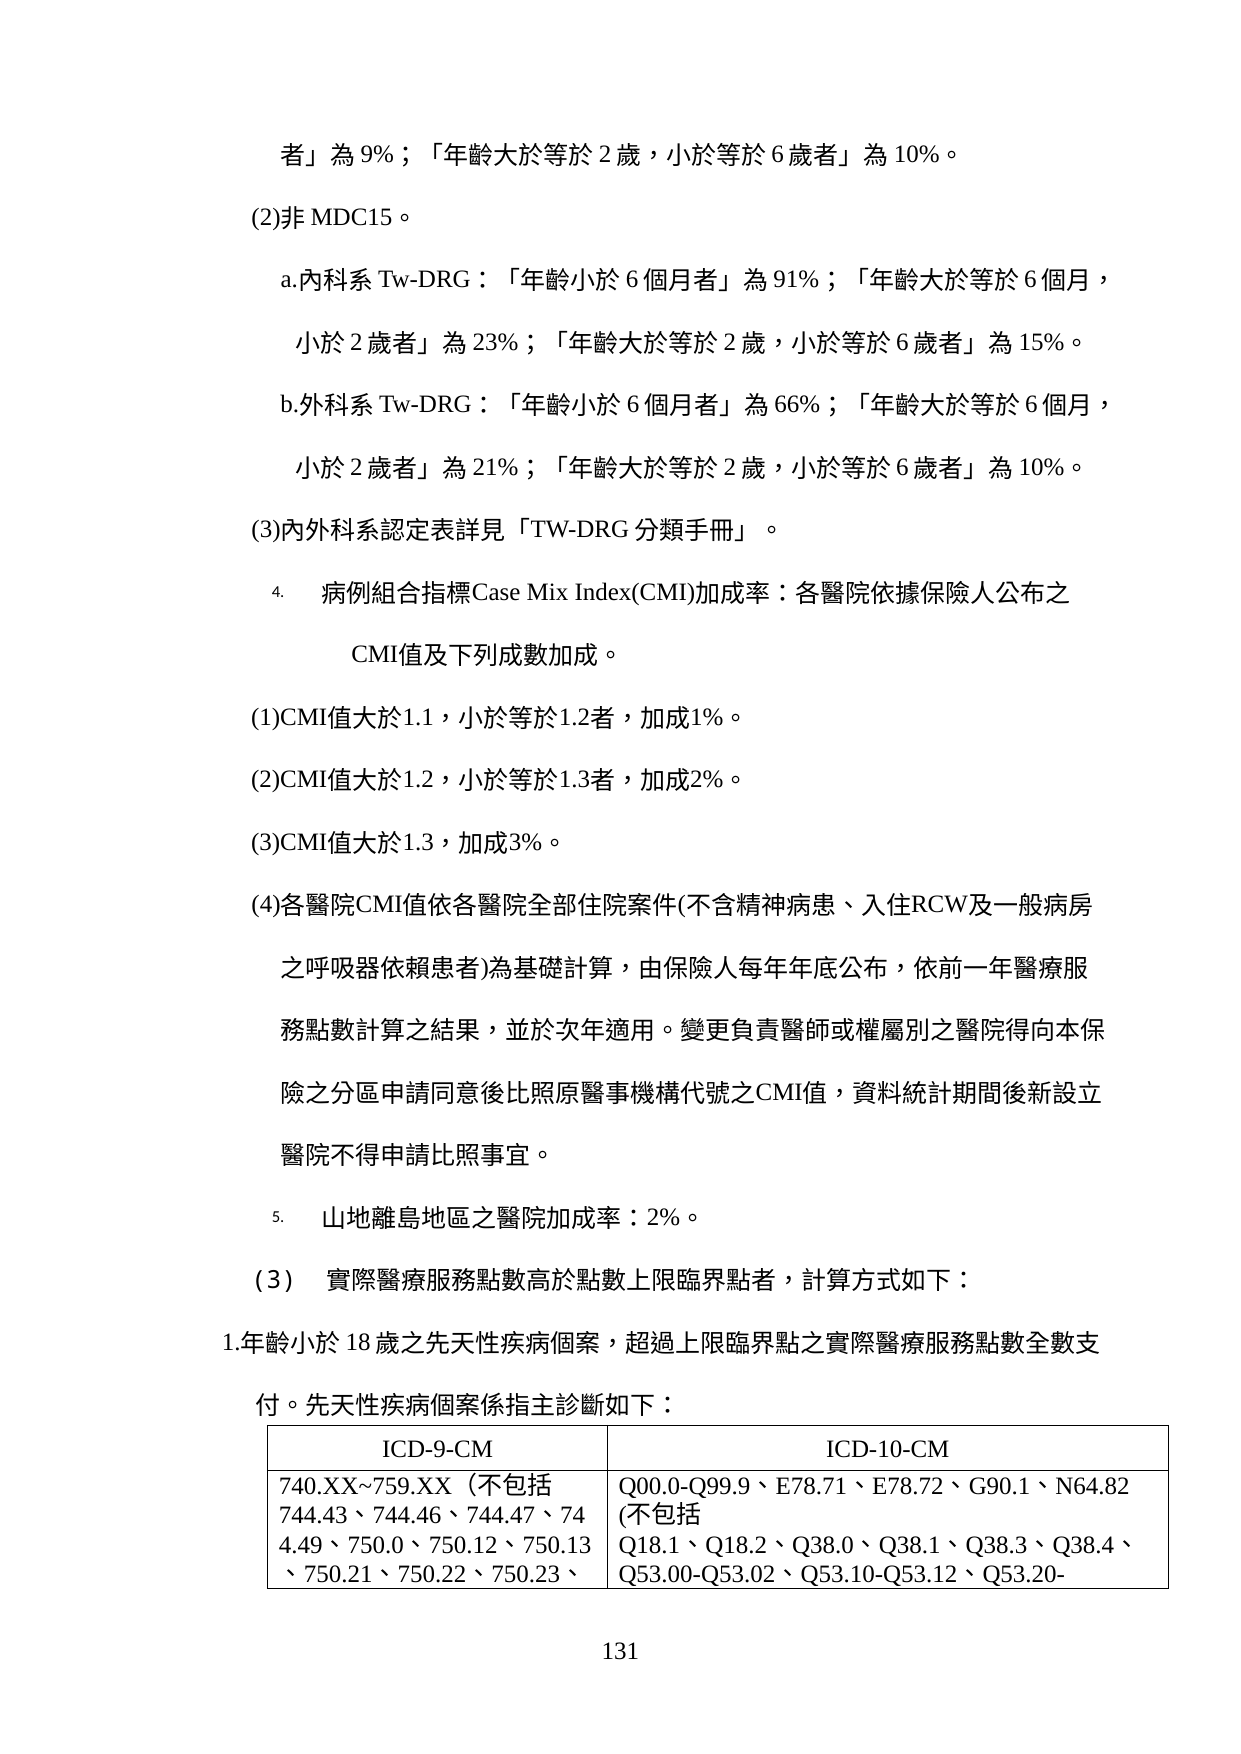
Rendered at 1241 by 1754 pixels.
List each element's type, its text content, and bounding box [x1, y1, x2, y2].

text (3)內外科系認定表詳見「TW-DRG分類手冊」。 [251, 487, 1118, 550]
text (1)CMI值大於1.1，小於等於1.2者，加成1%。 [118, 675, 1109, 737]
text a.內科系Tw-DRG：「年齡小於6個月者」為91%；「年齡大於等於6個月，小於2歲者」為23%；「年齡大於等於2歲，小於等於6歲者」為15%。 [280, 237, 1113, 362]
text (3)CMI值大於1.3，加成3%。 [118, 800, 1109, 862]
table_cell 740.XX~759.XX（不包括744.43、744.46、744.47、744.49、750.0、750.12、750.13、750.21、750.22、750.23、 [268, 1471, 607, 1588]
list 山地離島地區之醫院加成率：2%。 [272, 1175, 1109, 1237]
text (2)非MDC15。 [251, 175, 1118, 237]
table_header ICD-10-CM [608, 1426, 1168, 1470]
text 者」為9%；「年齡大於等於2歲，小於等於6歲者」為10%。 [251, 112, 1118, 175]
text 1.年齡小於18歲之先天性疾病個案，超過上限臨界點之實際醫療服務點數全數支付。先天性疾病個案係指主診斷如下： [222, 1300, 1122, 1425]
table_cell Q00.0-Q99.9、E78.71、E78.72、G90.1、N64.82 (不包括Q18.1、Q18.2、Q38.0、Q38.1、Q38.3、Q38.4、Q53.00-Q53.02、Q53.10-Q53.12、Q53.20- [608, 1471, 1168, 1588]
text b.外科系Tw-DRG：「年齡小於6個月者」為66%；「年齡大於等於6個月，小於2歲者」為21%；「年齡大於等於2歲，小於等於6歲者」為10%。 [280, 362, 1113, 487]
list 病例組合指標Case Mix Index(CMI)加成率：各醫院依據保險人公布之CMI值及下列成數加成。 [272, 550, 1109, 675]
table_header ICD-9-CM [268, 1426, 607, 1470]
list 實際醫療服務點數高於點數上限臨界點者，計算方式如下： [251, 1237, 1134, 1300]
text (2)CMI值大於1.2，小於等於1.3者，加成2%。 [118, 737, 1109, 800]
text (4)各醫院CMI值依各醫院全部住院案件(不含精神病患、入住RCW及一般病房之呼吸器依賴患者)為基礎計算，由保險人每年年底公布，依前一年醫療服務點數計算之結果，並於次年適用。變更負責醫師或權屬別之醫院得向本保險之分區申請同意後比照原醫事機構代號之CMI值，資料統計期間後新設立醫院不得申請比照事宜。 [251, 862, 1109, 1175]
